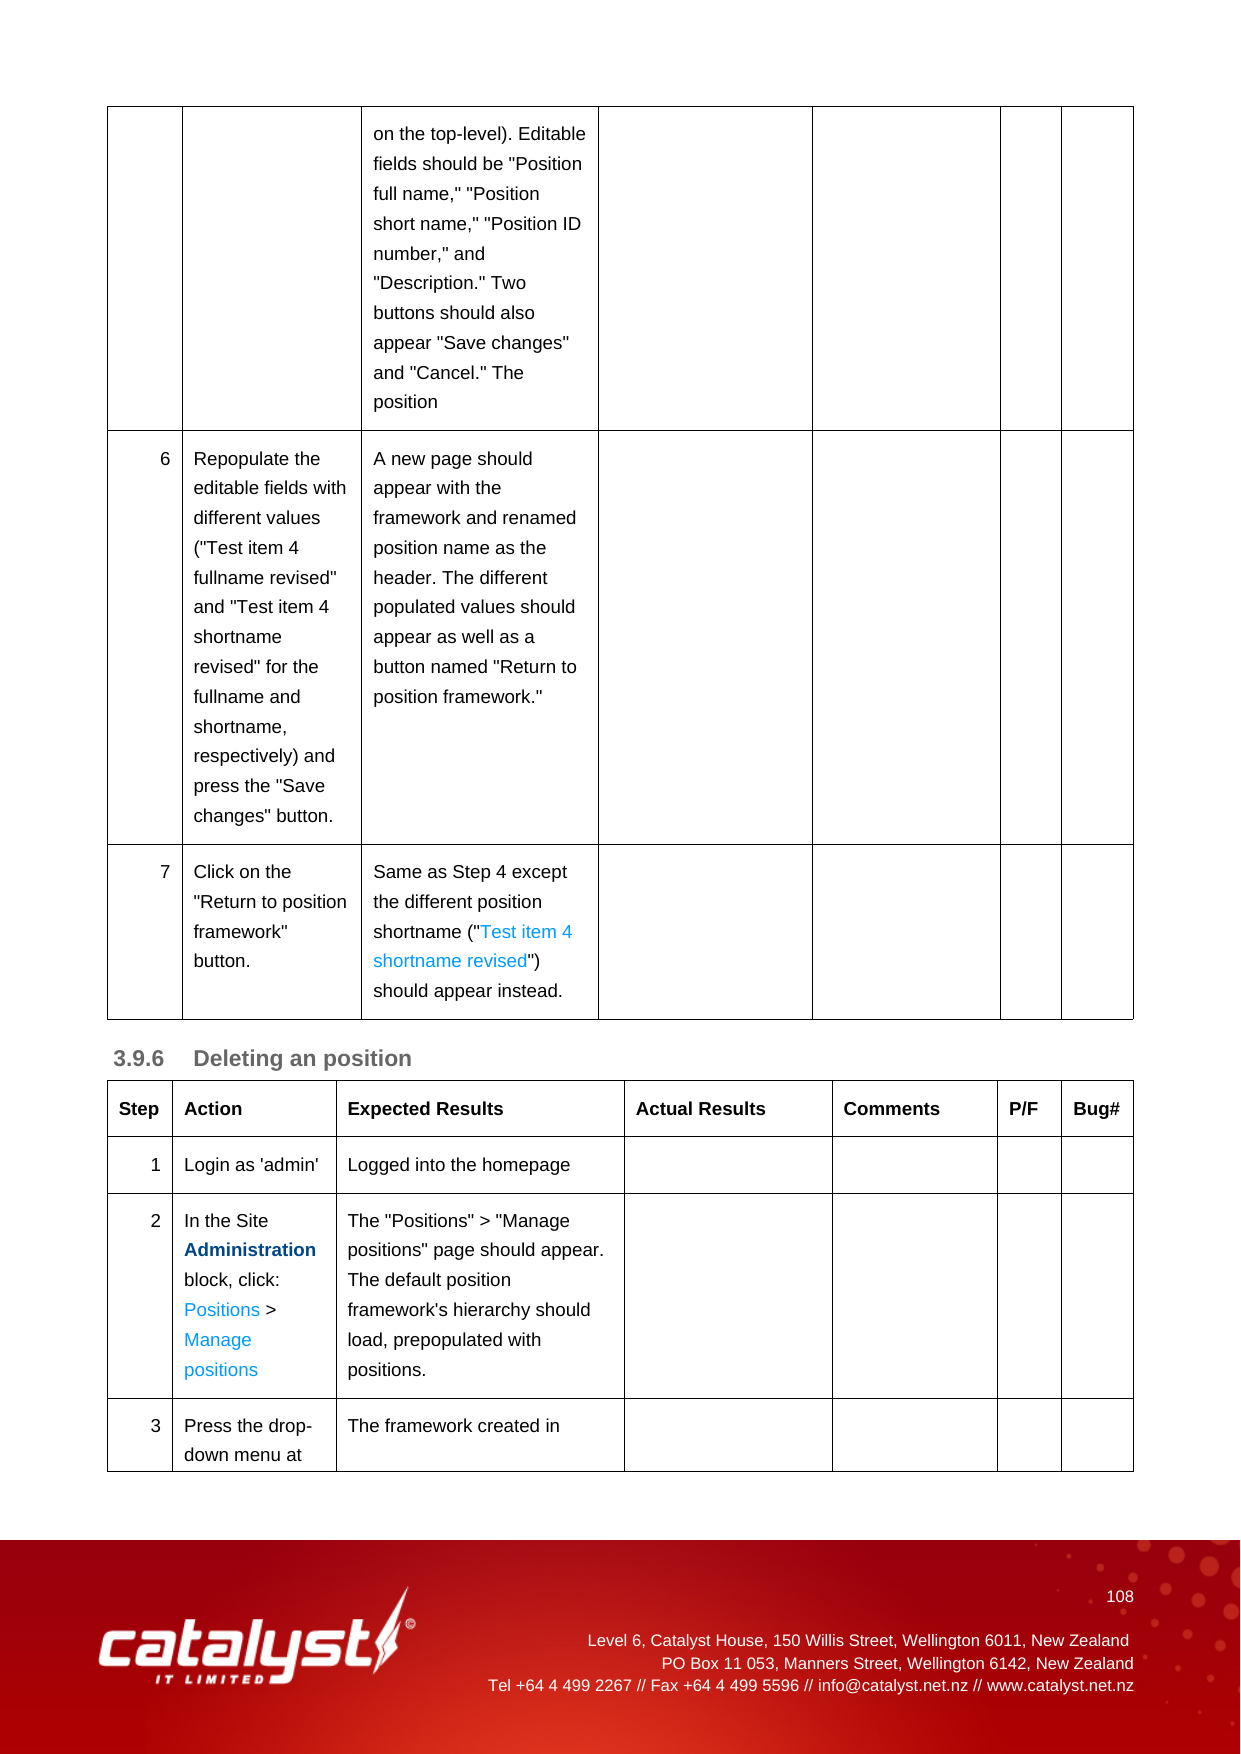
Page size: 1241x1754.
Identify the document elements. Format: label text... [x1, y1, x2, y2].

table_cell [1062, 1137, 1133, 1192]
table_cell [833, 1137, 997, 1192]
table_cell [1062, 1399, 1133, 1471]
table_cell [1062, 107, 1133, 430]
table_cell 6 [108, 431, 182, 844]
table_cell [1001, 845, 1061, 1019]
table_cell Click on the "Return to position framework" button. [183, 845, 361, 1019]
table_cell 7 [108, 845, 182, 1019]
table_header Step [108, 1081, 172, 1136]
table_cell Repopulate the editable fields with different values ("Test item 4 fullname revised" and "Test item 4 shortname revised" for the fullname and shortname, respectively) and press the "Save changes" button. [183, 431, 361, 844]
table_cell [813, 845, 1000, 1019]
table_cell [1062, 1194, 1133, 1397]
table_cell The "Positions" > "Manage positions" page should appear. The default position framework's hierarchy should load, prepopulated with positions. [337, 1194, 624, 1397]
picture [0, 1540, 1241, 1754]
table_cell [1062, 845, 1133, 1019]
table_cell [1001, 107, 1061, 430]
table_cell Same as Step 4 except the different position shortname ("Test item 4 shortname revised") should appear instead. [362, 845, 598, 1019]
table_cell The framework created in [337, 1399, 624, 1471]
table_cell [813, 107, 1000, 430]
table_cell [108, 107, 182, 430]
table_cell Press the drop-down menu at [173, 1399, 336, 1471]
table_cell [998, 1137, 1061, 1192]
table_header P/F [998, 1081, 1061, 1136]
table_cell [833, 1194, 997, 1397]
table_cell [1001, 431, 1061, 844]
table_cell [625, 1137, 832, 1192]
table_cell [833, 1399, 997, 1471]
table_cell [625, 1399, 832, 1471]
table_header Comments [833, 1081, 997, 1136]
table_cell on the top-level). Editable fields should be "Position full name," "Position short name," "Position ID number," and "Description." Two buttons should also appear "Save changes" and "Cancel." The position [362, 107, 598, 430]
table_cell Login as 'admin' [173, 1137, 336, 1192]
table_cell A new page should appear with the framework and renamed position name as the header. The different populated values should appear as well as a button named "Return to position framework." [362, 431, 598, 844]
table_header Expected Results [337, 1081, 624, 1136]
table_cell In the Site Administration block, click: Positions > Manage positions [173, 1194, 336, 1397]
table_cell [183, 107, 361, 430]
table_header Action [173, 1081, 336, 1136]
table_cell 2 [108, 1194, 172, 1397]
table_cell 3 [108, 1399, 172, 1471]
table_cell [599, 845, 812, 1019]
table_cell [813, 431, 1000, 844]
table_cell [1062, 431, 1133, 844]
table_header Bug# [1062, 1081, 1133, 1136]
table_cell [599, 107, 812, 430]
table_cell [998, 1194, 1061, 1397]
table_cell [599, 431, 812, 844]
subtitle Deleting an position [107, 1046, 1103, 1071]
table_header Actual Results [625, 1081, 832, 1136]
table_cell [998, 1399, 1061, 1471]
table_cell 1 [108, 1137, 172, 1192]
table_cell Logged into the homepage [337, 1137, 624, 1192]
table_cell [625, 1194, 832, 1397]
